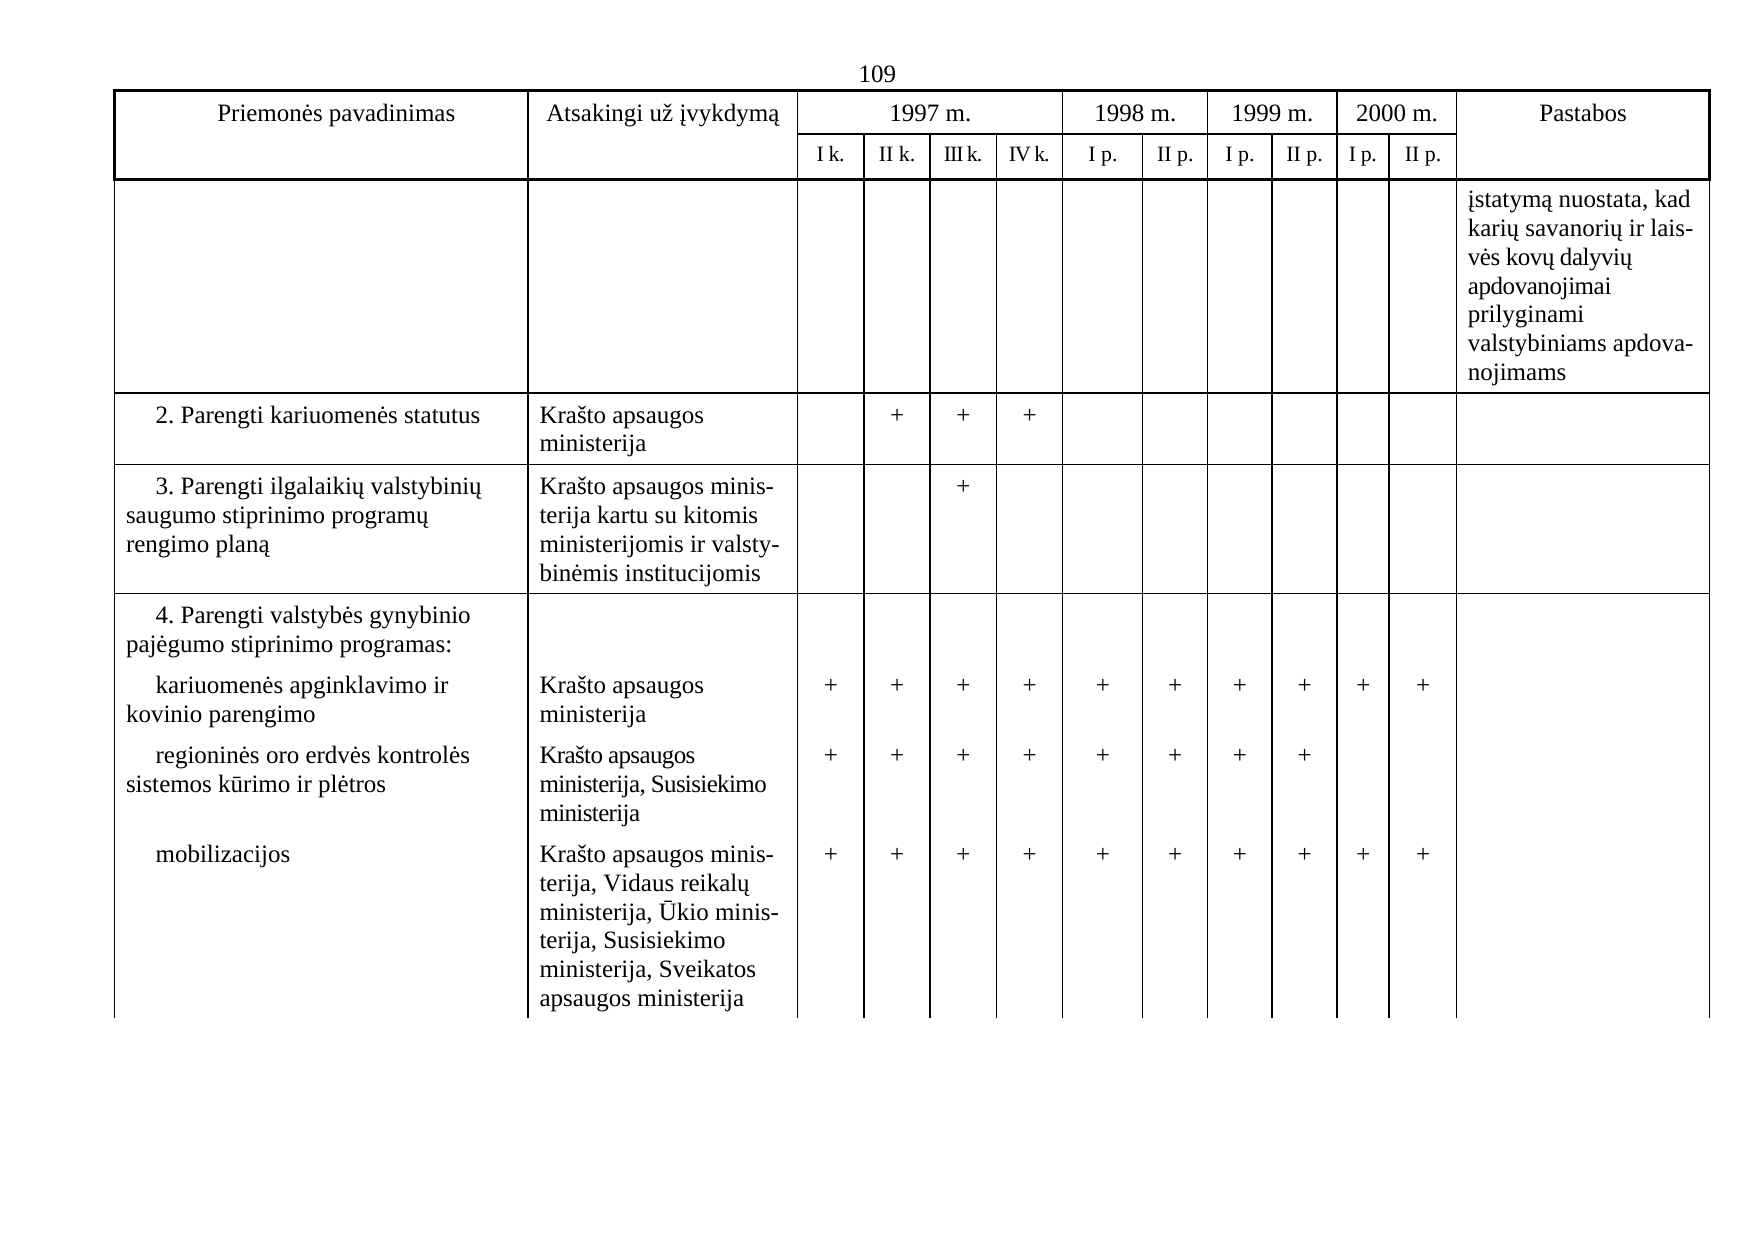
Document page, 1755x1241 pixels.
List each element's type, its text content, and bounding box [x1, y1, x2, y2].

table_cell + [997, 664, 1062, 734]
table_cell mobilizacijos [115, 833, 527, 1018]
table_cell IV k. [997, 135, 1062, 178]
table_cell Krašto apsaugos ministerija, Susisiekimo ministerija [529, 734, 797, 833]
table_cell + [931, 734, 996, 833]
table_cell [997, 594, 1062, 664]
table_header 1997 m. [798, 92, 1062, 133]
table_cell I p. [1338, 135, 1388, 178]
table_cell [529, 181, 797, 392]
table_cell + [1143, 734, 1207, 833]
table_cell + [798, 734, 863, 833]
table_cell [1063, 465, 1142, 593]
table_cell + [1390, 833, 1456, 1018]
table_cell [1208, 594, 1271, 664]
table_cell Krašto apsaugos minis-terija, Vidaus reikalų ministerija, Ūkio minis-terija, Susisiekimo ministerija, Sveikatos apsaugos ministerija [529, 833, 797, 1018]
table_cell regioninės oro erdvės kontrolės sistemos kūrimo ir plėtros [115, 734, 527, 833]
table_cell [1457, 664, 1709, 734]
table_cell [529, 133, 797, 178]
table_cell kariuomenės apginklavimo ir kovinio parengimo [115, 664, 527, 734]
table_cell + [865, 833, 929, 1018]
table_cell + [931, 465, 996, 593]
table_cell 3. Parengti ilgalaikių valstybinių saugumo stiprinimo programų rengimo planą [115, 465, 527, 593]
table_cell [865, 594, 929, 664]
table_cell + [1063, 664, 1142, 734]
table_cell 2. Parengti kariuomenės statutus [115, 394, 527, 463]
table_cell [1338, 594, 1388, 664]
table_cell [1457, 394, 1709, 463]
table_cell + [1208, 833, 1271, 1018]
table_cell [1390, 734, 1456, 833]
table_cell [1143, 465, 1207, 593]
table_cell + [865, 734, 929, 833]
table_cell + [931, 394, 996, 463]
table_cell [1208, 394, 1271, 463]
table_cell [116, 133, 527, 178]
table_cell [1457, 594, 1709, 664]
table_cell [1338, 181, 1388, 392]
table_cell [1143, 181, 1207, 392]
table_cell [1208, 465, 1271, 593]
table_cell [931, 594, 996, 664]
table_cell I k. [798, 135, 863, 178]
table_cell + [1143, 833, 1207, 1018]
table_header 1998 m. [1063, 92, 1207, 133]
table_cell II p. [1273, 135, 1336, 178]
table_cell [1273, 594, 1336, 664]
table_cell [1457, 833, 1709, 1018]
table_cell [1338, 734, 1388, 833]
table_cell [1208, 181, 1271, 392]
table_cell + [1208, 734, 1271, 833]
table_cell [1143, 394, 1207, 463]
table_cell + [1273, 833, 1336, 1018]
table_cell III k. [931, 135, 996, 178]
table_cell Krašto apsaugos ministerija [529, 664, 797, 734]
table_cell + [1273, 734, 1336, 833]
table_cell II p. [1390, 135, 1456, 178]
table_cell [1390, 181, 1456, 392]
table_cell [1390, 465, 1456, 593]
table_cell [1273, 465, 1336, 593]
table_cell + [1143, 664, 1207, 734]
table_cell + [997, 734, 1062, 833]
table_cell [115, 181, 527, 392]
table_cell + [931, 664, 996, 734]
table_cell II k. [865, 135, 929, 178]
table_cell [997, 465, 1062, 593]
table_cell Krašto apsaugos ministerija [529, 394, 797, 463]
table_cell [1390, 394, 1456, 463]
table_cell [1273, 394, 1336, 463]
table_cell [529, 594, 797, 664]
table_cell + [1208, 664, 1271, 734]
table_cell + [865, 664, 929, 734]
table_cell [798, 394, 863, 463]
table_cell įstatymą nuostata, kad karių savanorių ir lais-vės kovų dalyvių apdovanojimai prilyginami valstybiniams apdova-nojimams [1457, 181, 1709, 392]
table_cell + [798, 833, 863, 1018]
table_cell + [798, 664, 863, 734]
table_cell [1390, 594, 1456, 664]
table_cell [798, 594, 863, 664]
table_cell + [997, 394, 1062, 463]
table_cell [1457, 734, 1709, 833]
table_cell + [1273, 664, 1336, 734]
table_cell [865, 465, 929, 593]
table_cell + [1338, 664, 1388, 734]
table_cell [997, 181, 1062, 392]
table_header Priemonės pavadinimas [116, 92, 527, 133]
table_cell + [997, 833, 1062, 1018]
table_header 1999 m. [1208, 92, 1336, 133]
table_cell [1063, 181, 1142, 392]
table_cell + [931, 833, 996, 1018]
table_cell [1338, 394, 1388, 463]
table_cell [1457, 133, 1708, 178]
table_cell [931, 181, 996, 392]
table_cell [1457, 465, 1709, 593]
table_cell [798, 181, 863, 392]
table_cell + [865, 394, 929, 463]
table_cell [865, 181, 929, 392]
table_cell 4. Parengti valstybės gynybinio pajėgumo stiprinimo programas: [115, 594, 527, 664]
table_cell + [1063, 734, 1142, 833]
table_cell [1143, 594, 1207, 664]
table_header Atsakingi už įvykdymą [529, 92, 797, 133]
table_cell I p. [1063, 135, 1142, 178]
table_header 2000 m. [1338, 92, 1456, 133]
table_cell Krašto apsaugos minis-terija kartu su kitomis ministerijomis ir valsty-binėmis institucijomis [529, 465, 797, 593]
table_cell [1063, 594, 1142, 664]
table_header Pastabos [1457, 92, 1708, 133]
table_cell [1063, 394, 1142, 463]
table_cell [1273, 181, 1336, 392]
table_cell + [1390, 664, 1456, 734]
table_cell + [1063, 833, 1142, 1018]
table_cell I p. [1208, 135, 1271, 178]
table_cell [798, 465, 863, 593]
table_cell + [1338, 833, 1388, 1018]
table_cell [1338, 465, 1388, 593]
table_cell II p. [1143, 135, 1207, 178]
